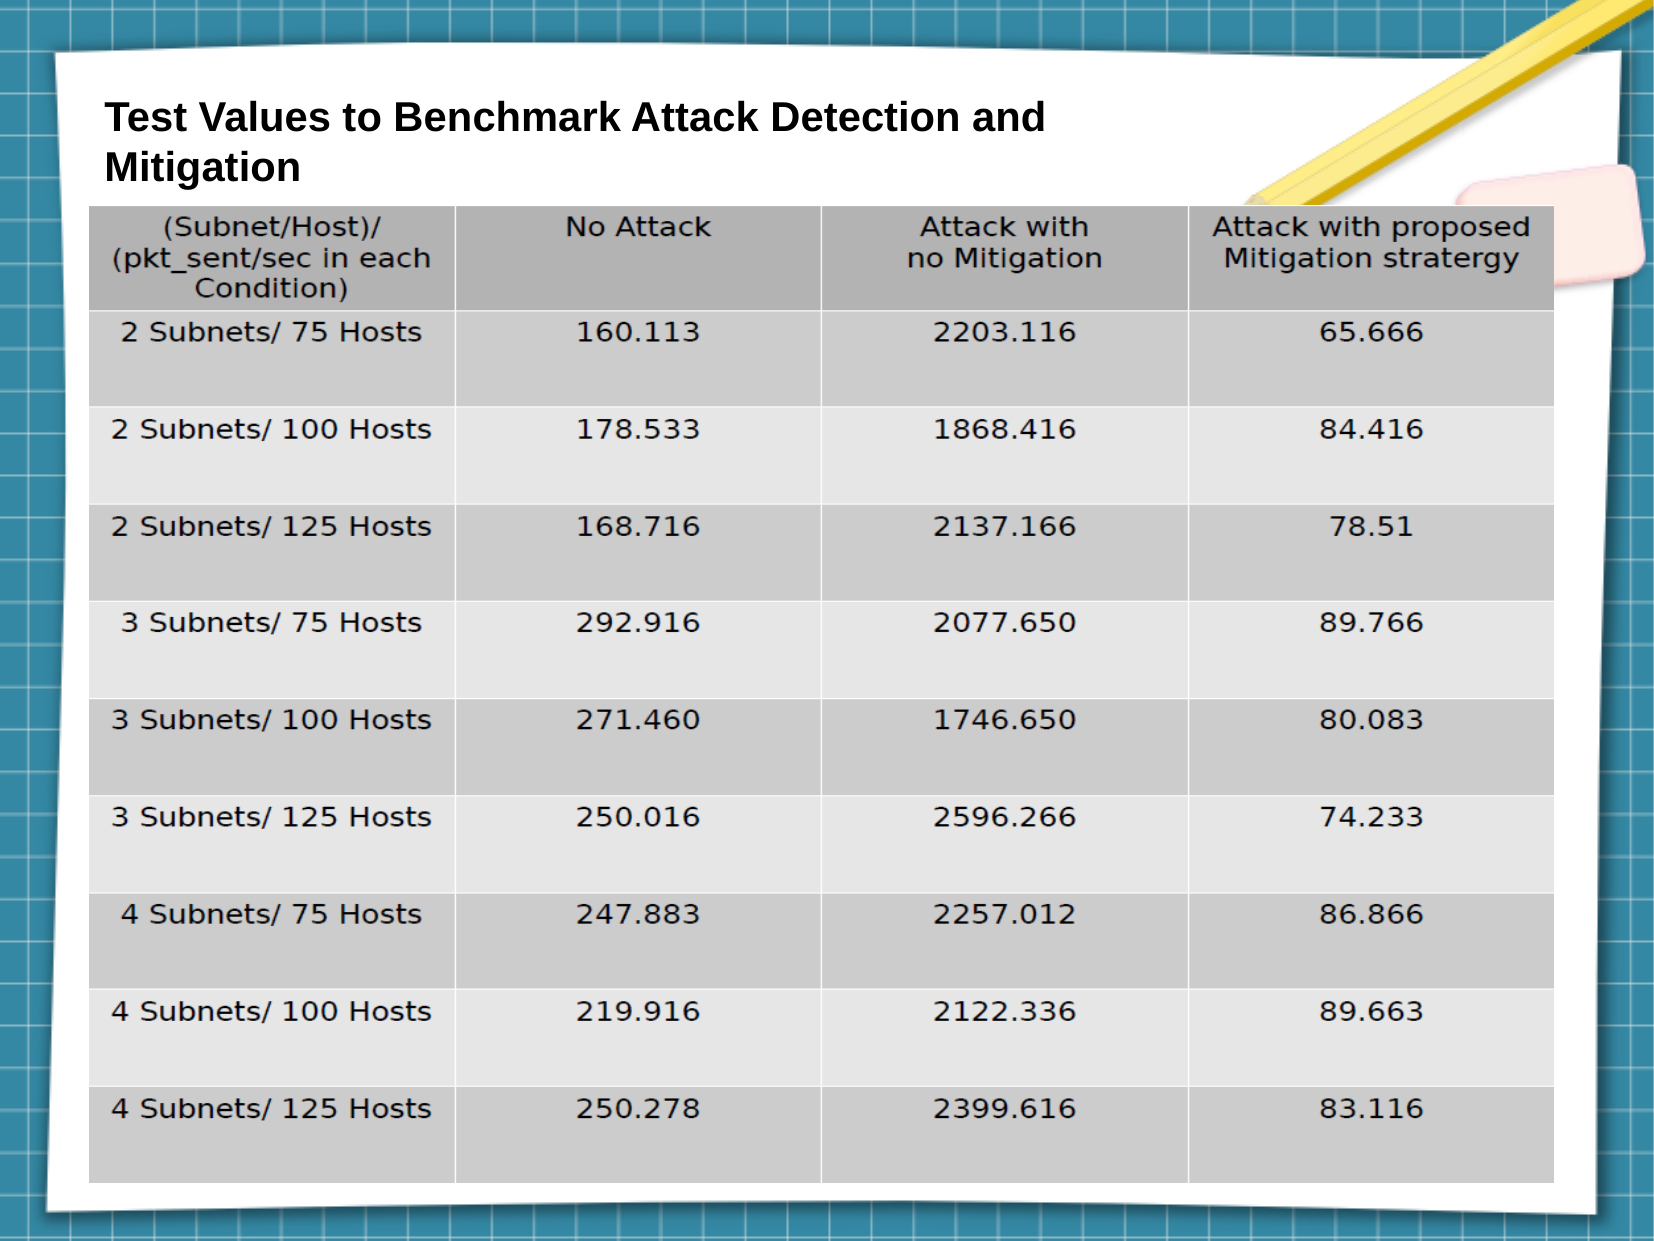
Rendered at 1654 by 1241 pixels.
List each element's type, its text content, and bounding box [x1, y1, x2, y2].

text_box Test Values to Benchmark Attack Detection and Mitigation [89, 82, 1268, 198]
picture [0, 0, 1654, 1241]
